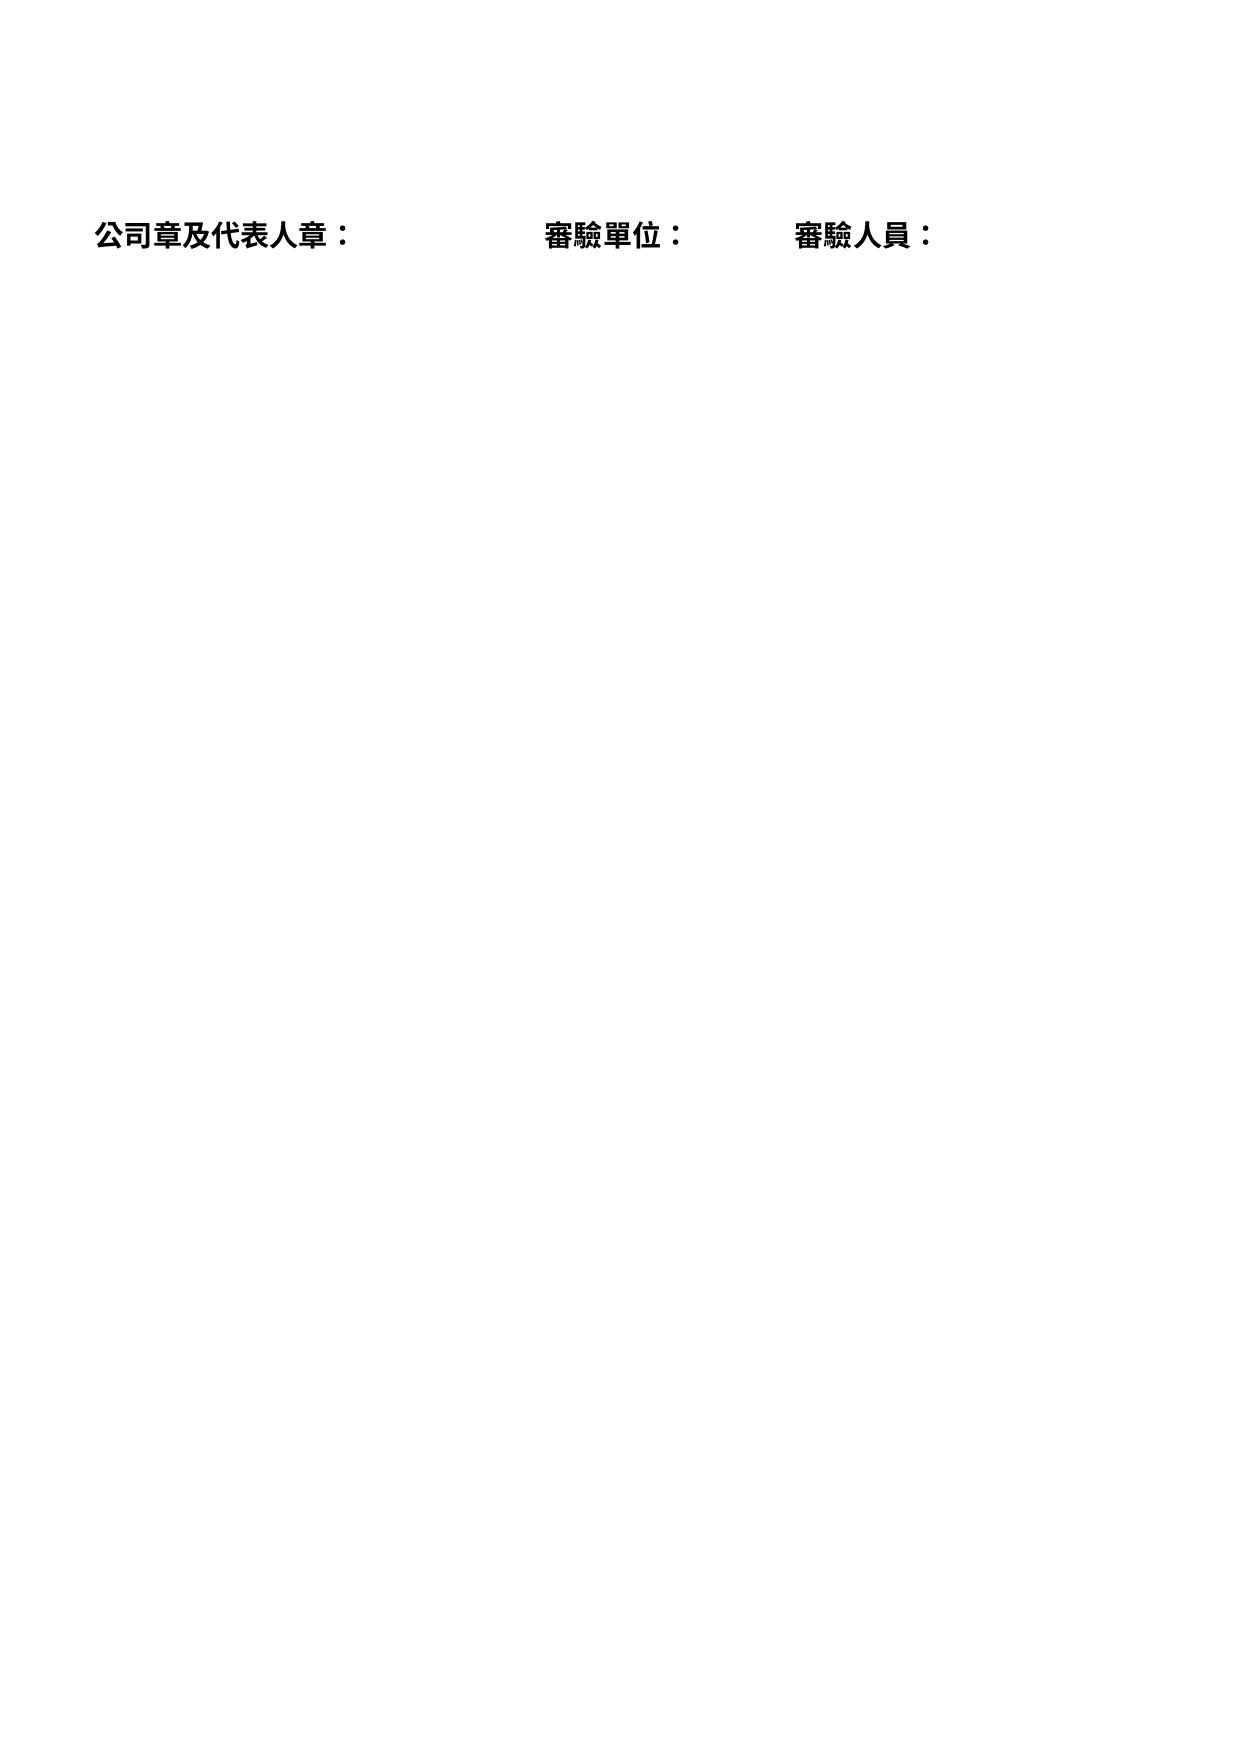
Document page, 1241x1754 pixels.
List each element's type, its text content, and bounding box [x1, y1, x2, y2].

text 公司章及代表人章： 審驗單位： 審驗人員： [94, 202, 1131, 264]
